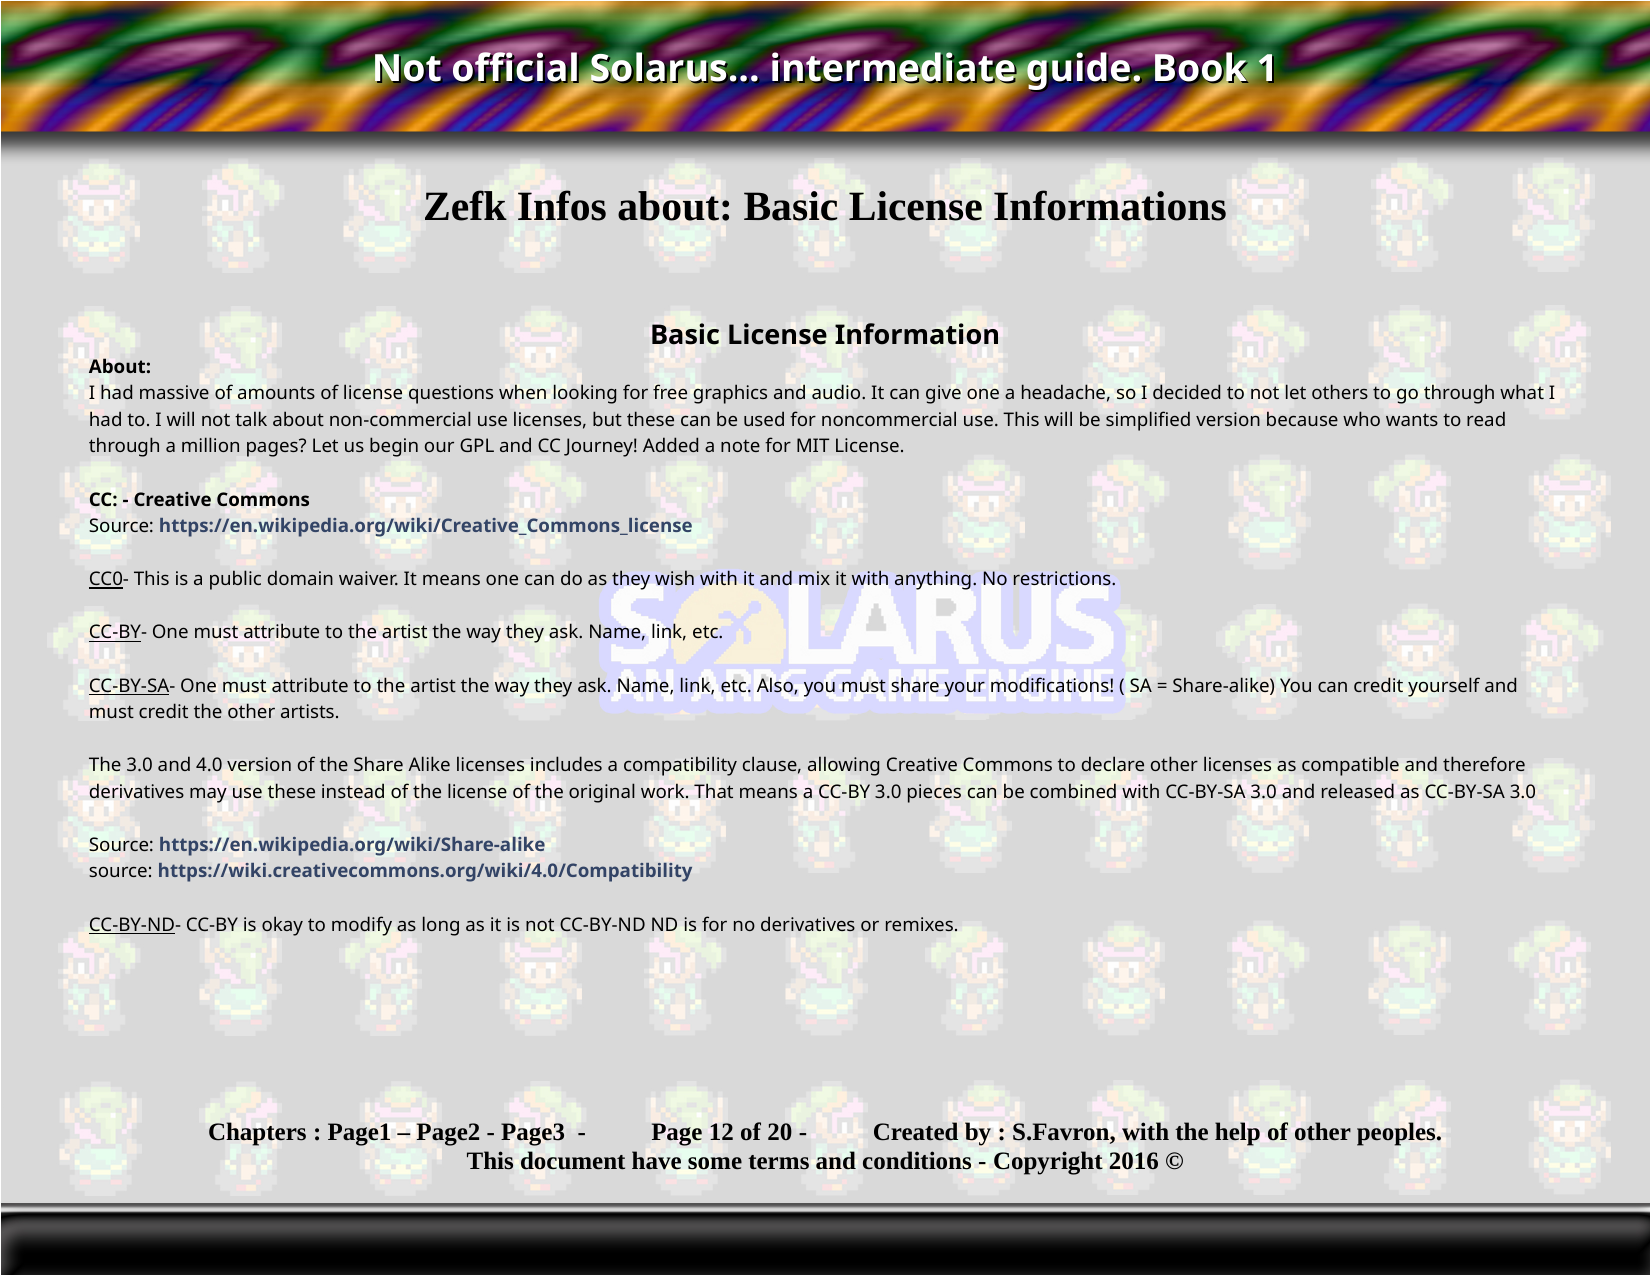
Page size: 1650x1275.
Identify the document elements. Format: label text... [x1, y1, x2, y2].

text Basic License Information [89, 315, 1561, 352]
picture [1, 1, 1650, 1275]
text About: I had massive of amounts of license questions when looking for free graphics and audio. It can give one a headache, so I decided to not let others to go through what I had to. I will not talk about non-commercial use licenses, but these can be used for noncommercial use. This will be simplified version because who wants to read through a million pages? Let us begin our GPL and CC Journey! Added a note for MIT License. CC: - Creative Commons Source: https://en.wikipedia.org/wiki/Creative_Commons_license CC0- This is a public domain waiver. It means one can do as they wish with it and mix it with anything. No restrictions. CC-BY- One must attribute to the artist the way they ask. Name, link, etc. CC-BY-SA- One must attribute to the artist the way they ask. Name, link, etc. Also, you must share your modifications! ( SA = Share-alike) You can credit yourself and must credit the other artists. The 3.0 and 4.0 version of the Share Alike licenses includes a compatibility clause, allowing Creative Commons to declare other licenses as compatible and therefore derivatives may use these instead of the license of the original work. That means a CC-BY 3.0 pieces can be combined with CC-BY-SA 3.0 and released as CC-BY-SA 3.0 Source: https://en.wikipedia.org/wiki/Share-alike source: https://wiki.creativecommons.org/wiki/4.0/Compatibility CC-BY-ND- CC-BY is okay to modify as long as it is not CC-BY-ND ND is for no derivatives or remixes. [89, 352, 1561, 970]
text Zefk Infos about: Basic License Informations [89, 181, 1561, 229]
